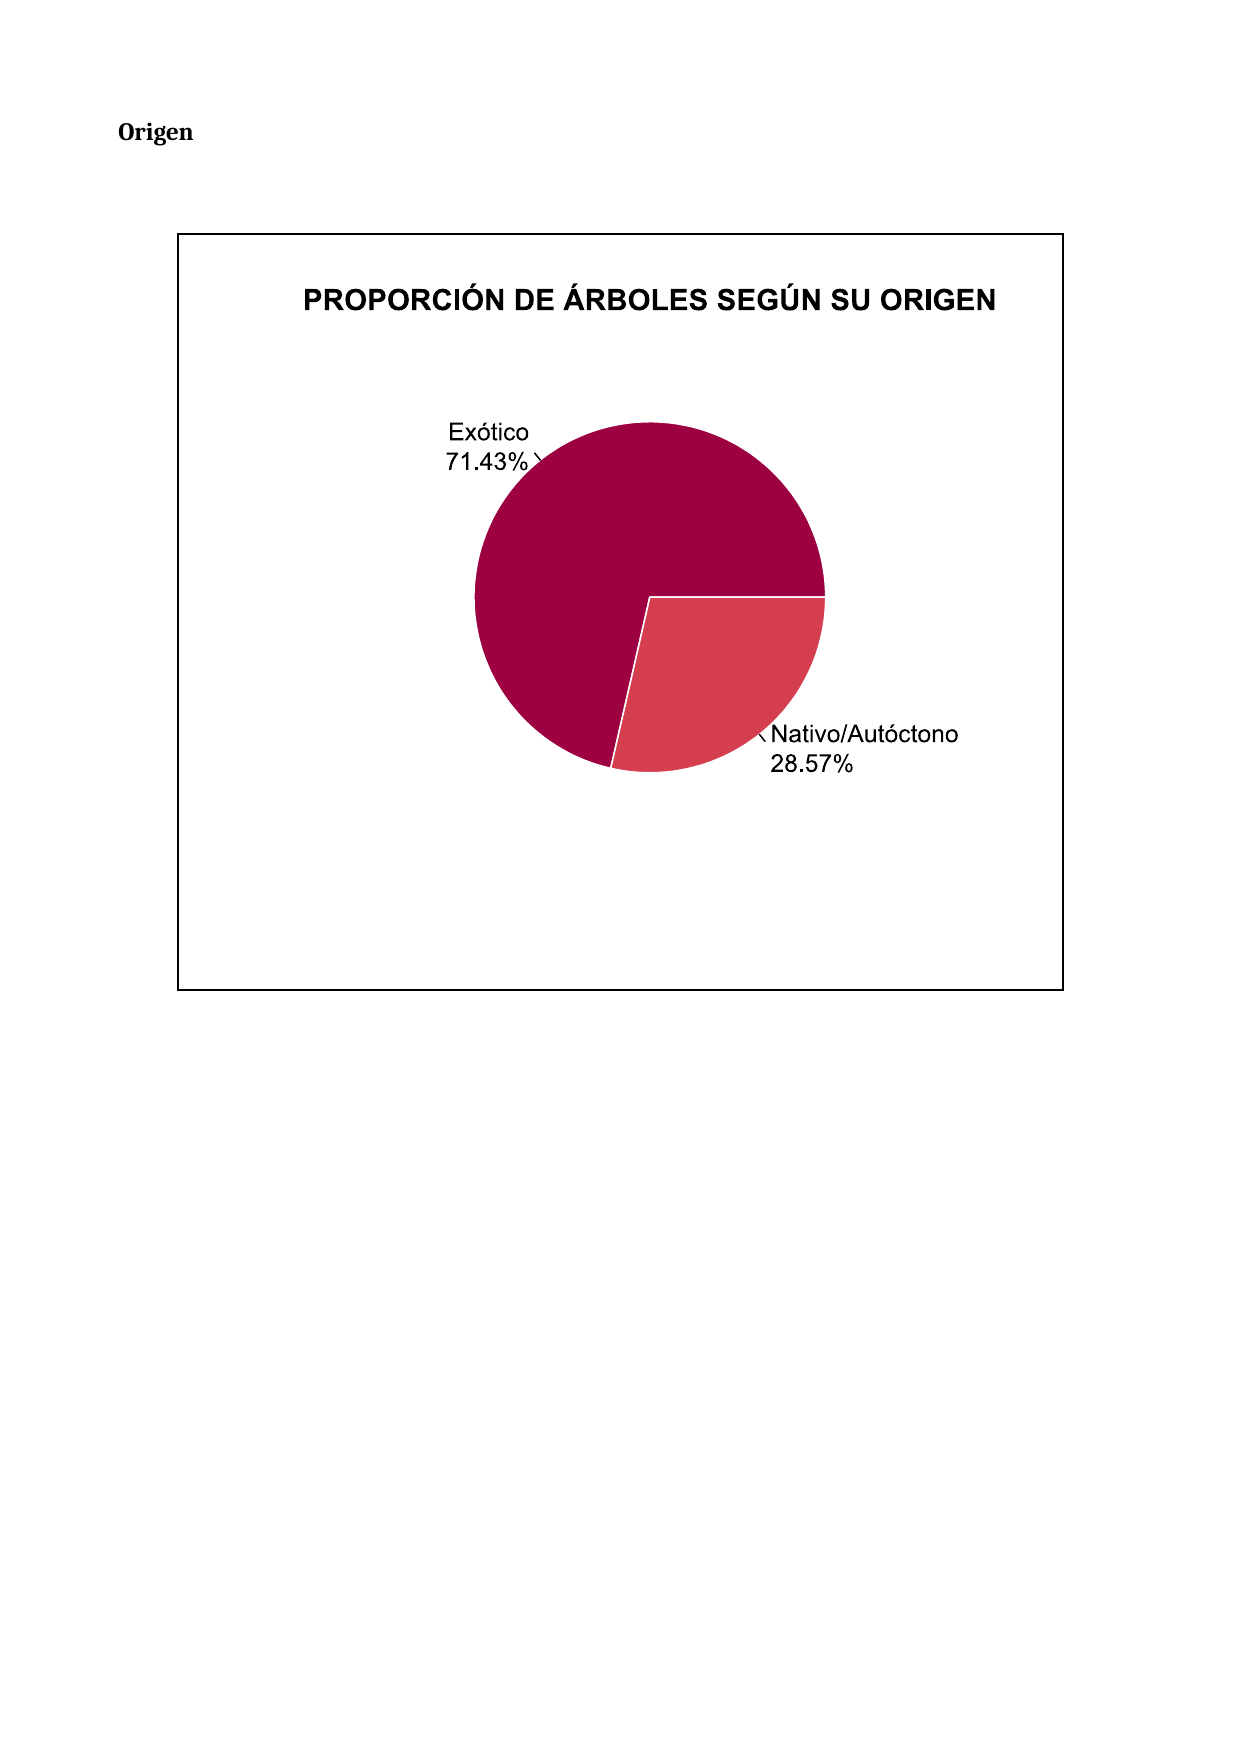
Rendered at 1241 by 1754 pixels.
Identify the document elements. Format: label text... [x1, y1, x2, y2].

text Origen [118, 118, 1122, 147]
